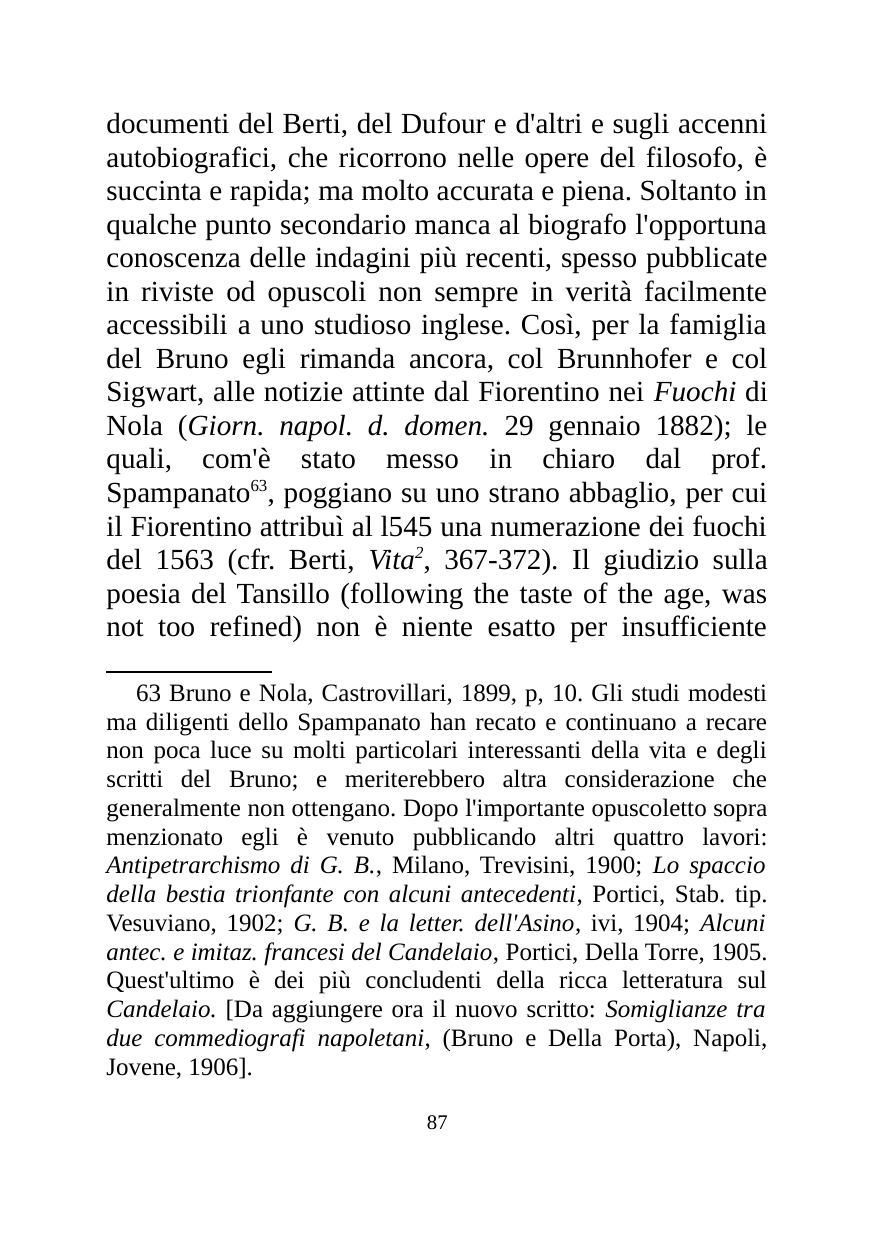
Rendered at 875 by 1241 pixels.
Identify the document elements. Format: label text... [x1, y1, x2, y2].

text documenti del Berti, del Dufour e d'altri e sugli accenni autobiografici, che ricorrono nelle opere del filosofo, è succinta e rapida; ma molto accurata e piena. Soltanto in qualche punto secondario manca al biografo l'opportuna conoscenza delle indagini più recenti, spesso pubblicate in riviste od opuscoli non sempre in verità facilmente accessibili a uno studioso inglese. Così, per la famiglia del Bruno egli rimanda ancora, col Brunnhofer e col Sigwart, alle notizie attinte dal Fiorentino nei Fuochi di Nola (Giorn. napol. d. domen. 29 gennaio 1882); le quali, com'è stato messo in chiaro dal prof. Spampanato, poggiano su uno strano abbaglio, per cui il Fiorentino attribuì al l545 una numerazione dei fuochi del 1563 (cfr. Berti, Vita2, 367-372). Il giudizio sulla poesia del Tansillo (following the taste of the age, was not too refined) non è niente esatto per insufficiente [106, 106, 768, 643]
text Bruno e Nola, Castrovillari, 1899, p, 10. Gli studi modesti ma diligenti dello Spampanato han recato e continuano a recare non poca luce su molti particolari interessanti della vita e degli scritti del Bruno; e meriterebbero altra considerazione che generalmente non ottengano. Dopo l'importante opuscoletto sopra menzionato egli è venuto pubblicando altri quattro lavori: Antipetrarchismo di G. B., Milano, Trevisini, 1900; Lo spaccio della bestia trionfante con alcuni antecedenti, Portici, Stab. tip. Vesuviano, 1902; G. B. e la letter. dell'Asino, ivi, 1904; Alcuni antec. e imitaz. francesi del Candelaio, Portici, Della Torre, 1905. Quest'ultimo è dei più concludenti della ricca letteratura sul Candelaio. [Da aggiungere ora il nuovo scritto: Somiglianze tra due commediografi napoletani, (Bruno e Della Porta), Napoli, Jovene, 1906]. [106, 678, 768, 1080]
